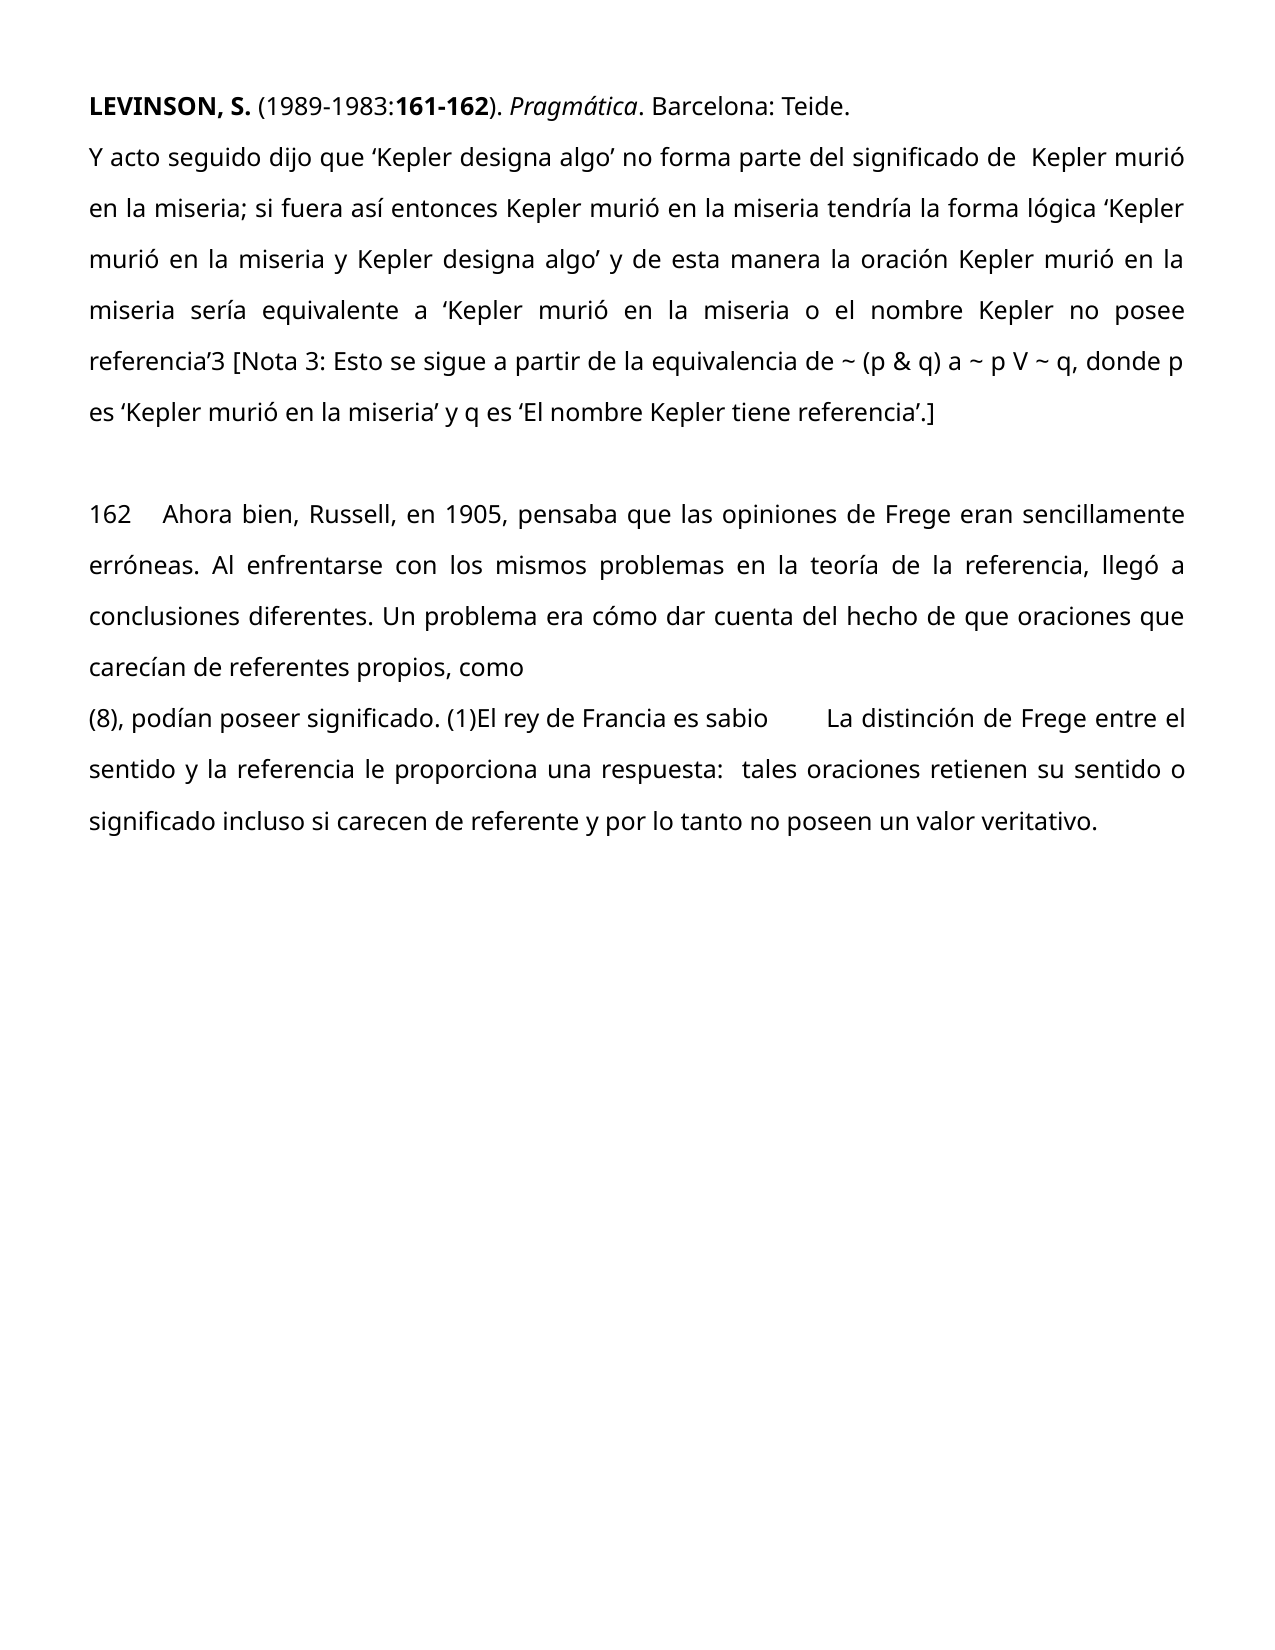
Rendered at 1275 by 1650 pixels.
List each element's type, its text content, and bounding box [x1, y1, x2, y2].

text LEVINSON, S. (1989-1983:161-162). Pragmática. Barcelona: Teide. [88, 88, 1186, 123]
text (8), podían poseer significado. (1)El rey de Francia es sabio La distinción de Frege entre el sentido y la referencia le proporciona una respuesta: tales oraciones retienen su sentido o significado incluso si carecen de referente y por lo tanto no poseen un valor veritativo. [88, 701, 1186, 837]
text Y acto seguido dijo que ‘Kepler designa algo’ no forma parte del significado de Kepler murió en la miseria; si fuera así entonces Kepler murió en la miseria tendría la forma lógica ‘Kepler murió en la miseria y Kepler designa algo’ y de esta manera la oración Kepler murió en la miseria sería equivalente a ‘Kepler murió en la miseria o el nombre Kepler no posee referencia’3 [Nota 3: Esto se sigue a partir de la equivalencia de ~ (p & q) a ~ p V ~ q, donde p es ‘Kepler murió en la miseria’ y q es ‘El nombre Kepler tiene referencia’.] [88, 139, 1186, 429]
text 162 Ahora bien, Russell, en 1905, pensaba que las opiniones de Frege eran sencillamente erróneas. Al enfrentarse con los mismos problemas en la teoría de la referencia, llegó a conclusiones diferentes. Un problema era cómo dar cuenta del hecho de que oraciones que carecían de referentes propios, como [88, 497, 1186, 684]
